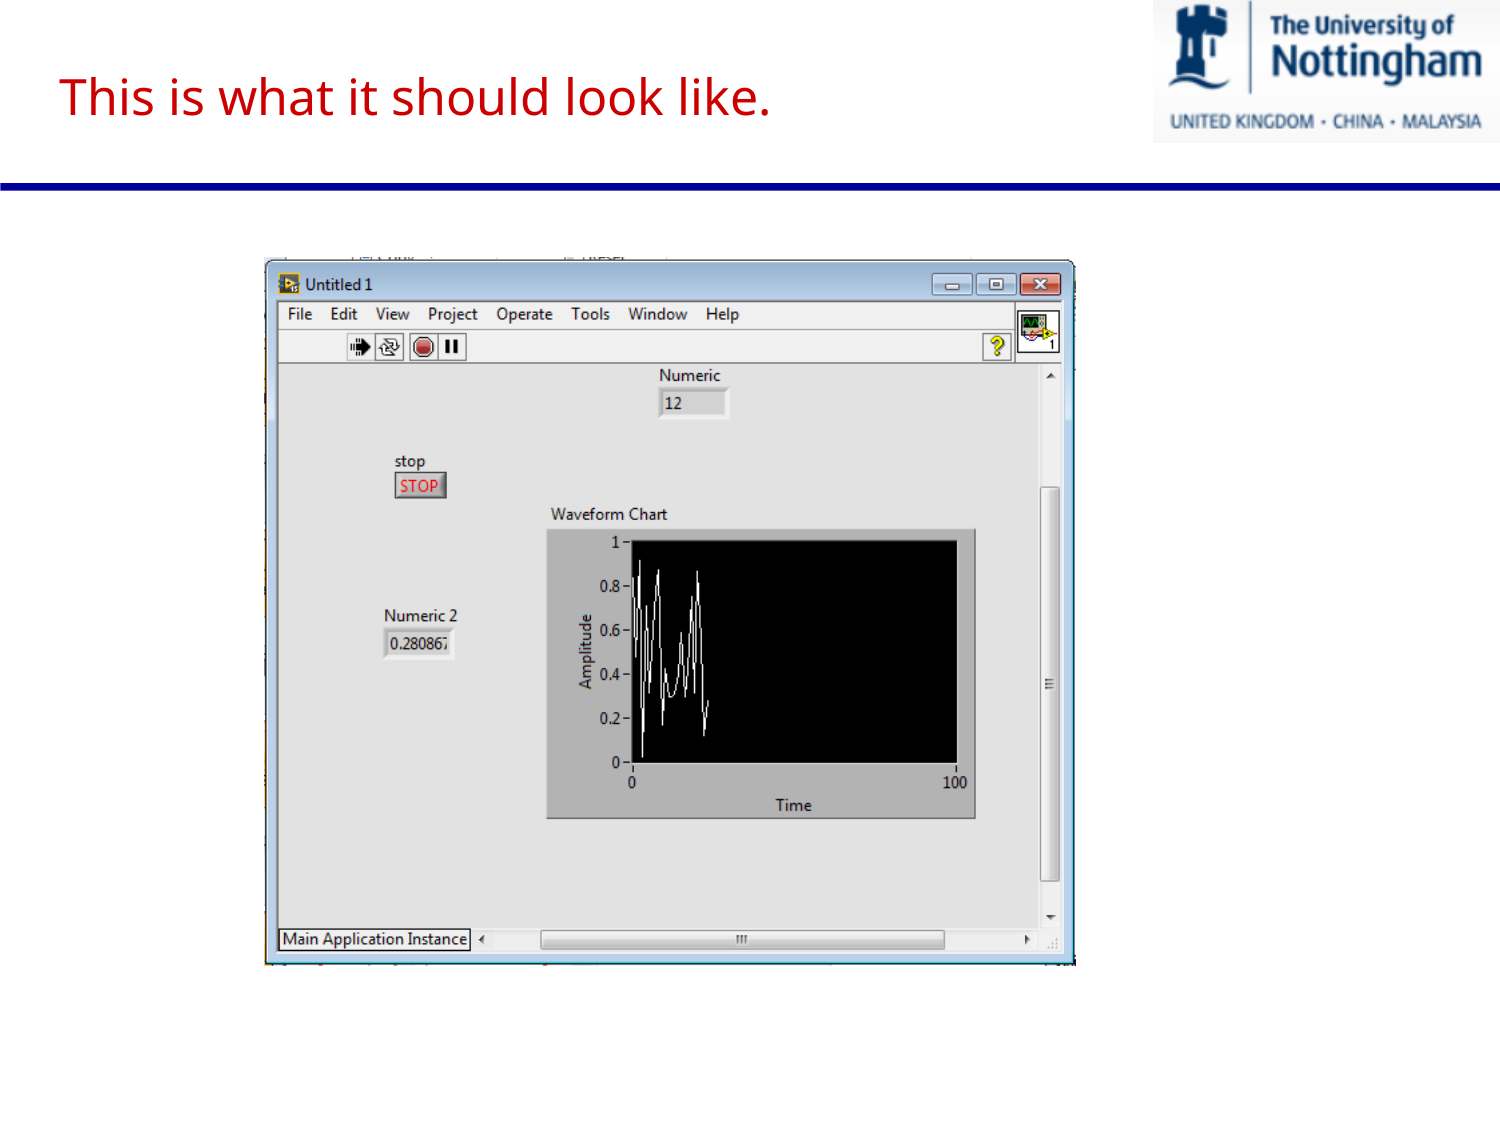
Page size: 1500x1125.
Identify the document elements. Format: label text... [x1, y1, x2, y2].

title This is what it should look like. [59, 33, 1117, 160]
picture [264, 257, 1076, 966]
picture [1153, 0, 1500, 143]
